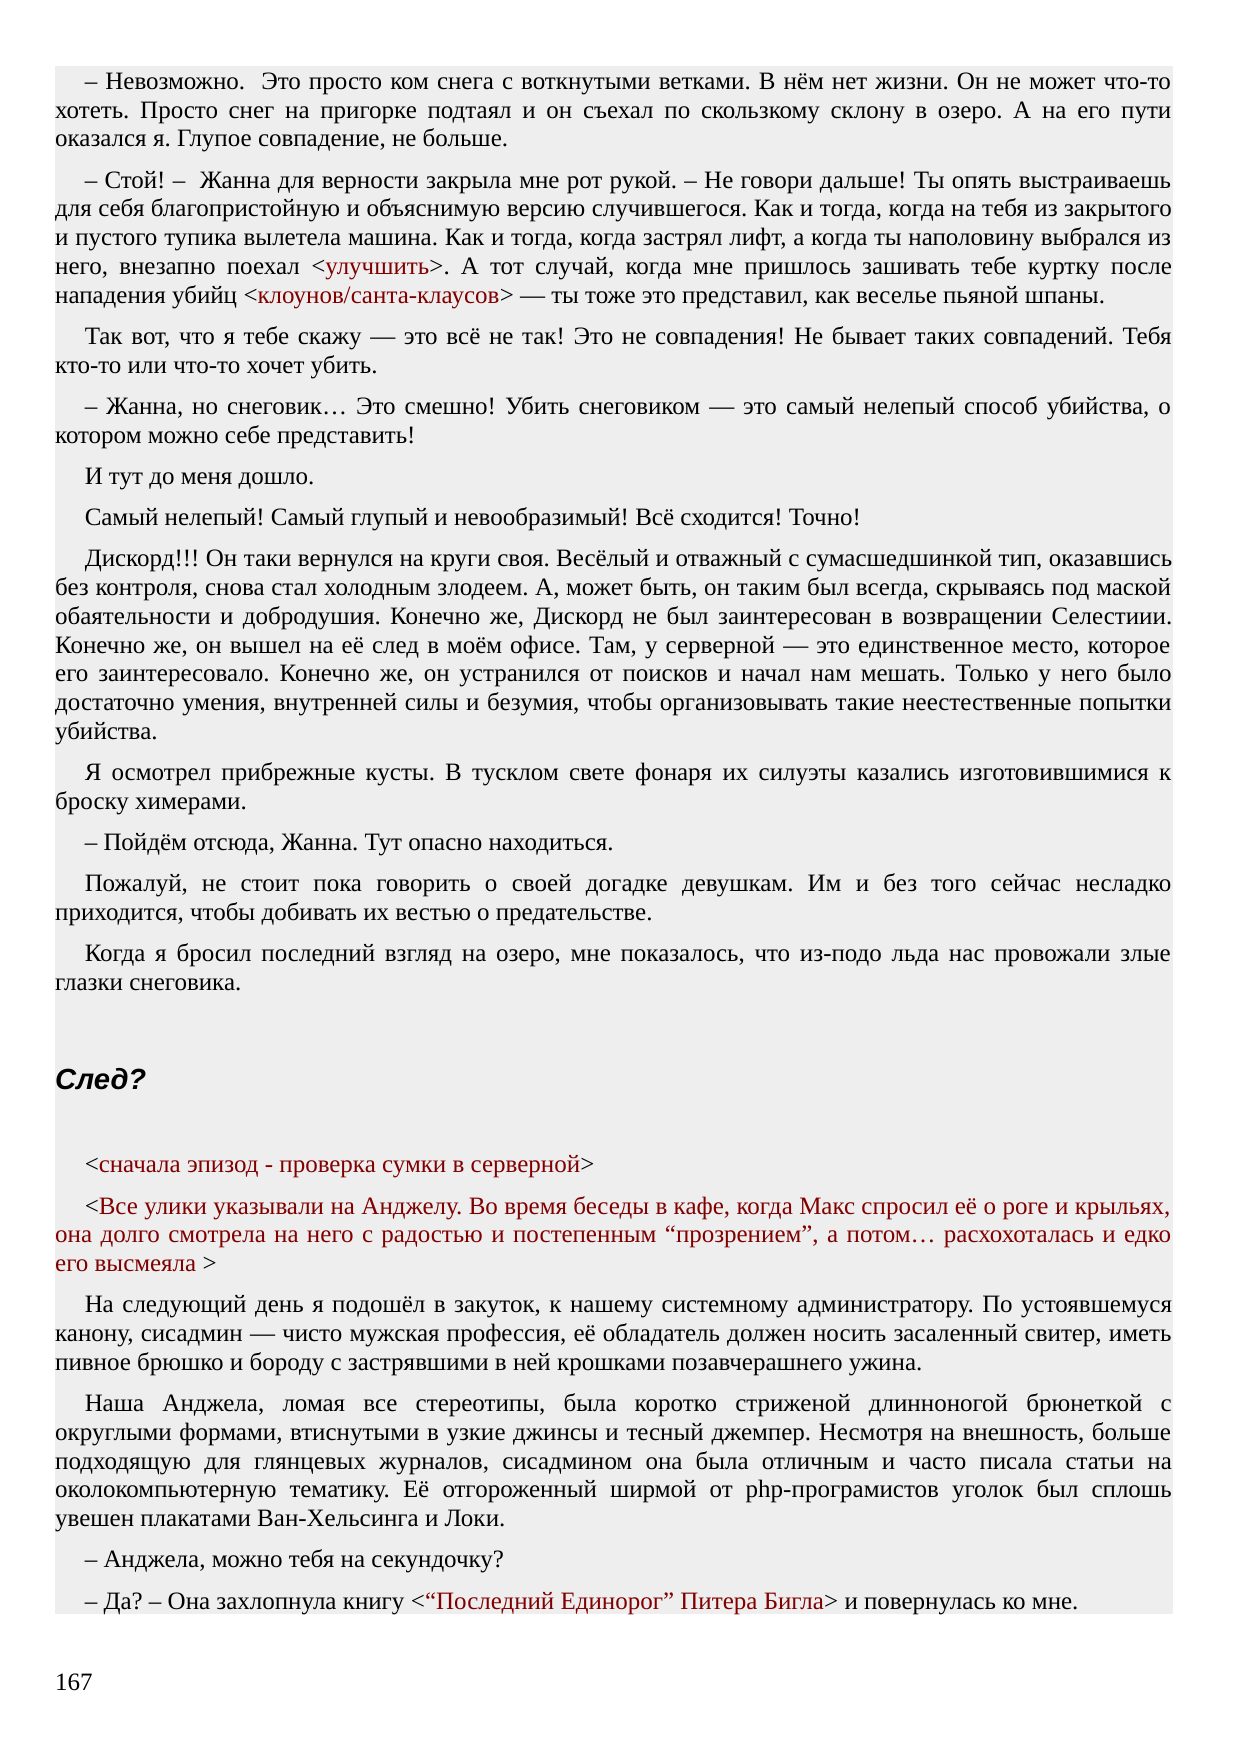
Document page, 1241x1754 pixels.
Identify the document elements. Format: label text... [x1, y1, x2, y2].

text – Жанна, но снеговик… Это смешно! Убить снеговиком — это самый нелепый способ убийства, о котором можно себе представить! [55, 391, 1173, 448]
text <Все улики указывали на Анджелу. Во время беседы в кафе, когда Макс спросил её о роге и крыльях, она долго смотрела на него с радостью и постепенным “прозрением”, а потом… расхохоталась и едко его высмеяла > [55, 1191, 1173, 1277]
subtitle След? [55, 1062, 1173, 1096]
text <сначала эпизод - проверка сумки в серверной> [55, 1149, 1173, 1178]
text – Пойдём отсюда, Жанна. Тут опасно находиться. [55, 827, 1173, 856]
text Я осмотрел прибрежные кусты. В тусклом свете фонаря их силуэты казались изготовившимися к броску химерами. [55, 757, 1173, 815]
text – Стой! – Жанна для верности закрыла мне рот рукой. – Не говори дальше! Ты опять выстраиваешь для себя благопристойную и объяснимую версию случившегося. Как и тогда, когда на тебя из закрытого и пустого тупика вылетела машина. Как и тогда, когда застрял лифт, а когда ты наполовину выбрался из него, внезапно поехал <улучшить>. А тот случай, когда мне пришлось зашивать тебе куртку после нападения убийц <клоунов/санта-клаусов> — ты тоже это представил, как веселье пьяной шпаны. [55, 165, 1173, 308]
text Самый нелепый! Самый глупый и невообразимый! Всё сходится! Точно! [55, 502, 1173, 531]
text – Да? – Она захлопнула книгу <“Последний Единорог” Питера Бигла> и повернулась ко мне. [55, 1586, 1173, 1614]
text – Анджела, можно тебя на секундочку? [55, 1544, 1173, 1573]
text И тут до меня дошло. [55, 461, 1173, 490]
text Наша Анджела, ломая все стереотипы, была коротко стриженой длинноногой брюнеткой с округлыми формами, втиснутыми в узкие джинсы и тесный джемпер. Несмотря на внешность, больше подходящую для глянцевых журналов, сисадмином она была отличным и часто писала статьи на околокомпьютерную тематику. Её отгороженный ширмой от php-програмистов уголок был сплошь увешен плакатами Ван-Хельсинга и Локи. [55, 1388, 1173, 1532]
text Дискорд!!! Он таки вернулся на круги своя. Весёлый и отважный с сумасшедшинкой тип, оказавшись без контроля, снова стал холодным злодеем. А, может быть, он таким был всегда, скрываясь под маской обаятельности и добродушия. Конечно же, Дискорд не был заинтересован в возвращении Селестиии. Конечно же, он вышел на её след в моём офисе. Там, у серверной — это единственное место, которое его заинтересовало. Конечно же, он устранился от поисков и начал нам мешать. Только у него было достаточно умения, внутренней силы и безумия, чтобы организовывать такие неестественные попытки убийства. [55, 543, 1173, 745]
text Когда я бросил последний взгляд на озеро, мне показалось, что из-подо льда нас провожали злые глазки снеговика. [55, 938, 1173, 996]
text Так вот, что я тебе скажу — это всё не так! Это не совпадения! Не бывает таких совпадений. Тебя кто-то или что-то хочет убить. [55, 321, 1173, 378]
text – Невозможно. Это просто ком снега с воткнутыми ветками. В нём нет жизни. Он не может что-то хотеть. Просто снег на пригорке подтаял и он съехал по скользкому склону в озеро. А на его пути оказался я. Глупое совпадение, не больше. [55, 66, 1173, 152]
text Пожалуй, не стоит пока говорить о своей догадке девушкам. Им и без того сейчас несладко приходится, чтобы добивать их вестью о предательстве. [55, 868, 1173, 926]
text На следующий день я подошёл в закуток, к нашему системному администратору. По устоявшемуся канону, сисадмин — чисто мужская профессия, её обладатель должен носить засаленный свитер, иметь пивное брюшко и бороду с застрявшими в ней крошками позавчерашнего ужина. [55, 1289, 1173, 1376]
